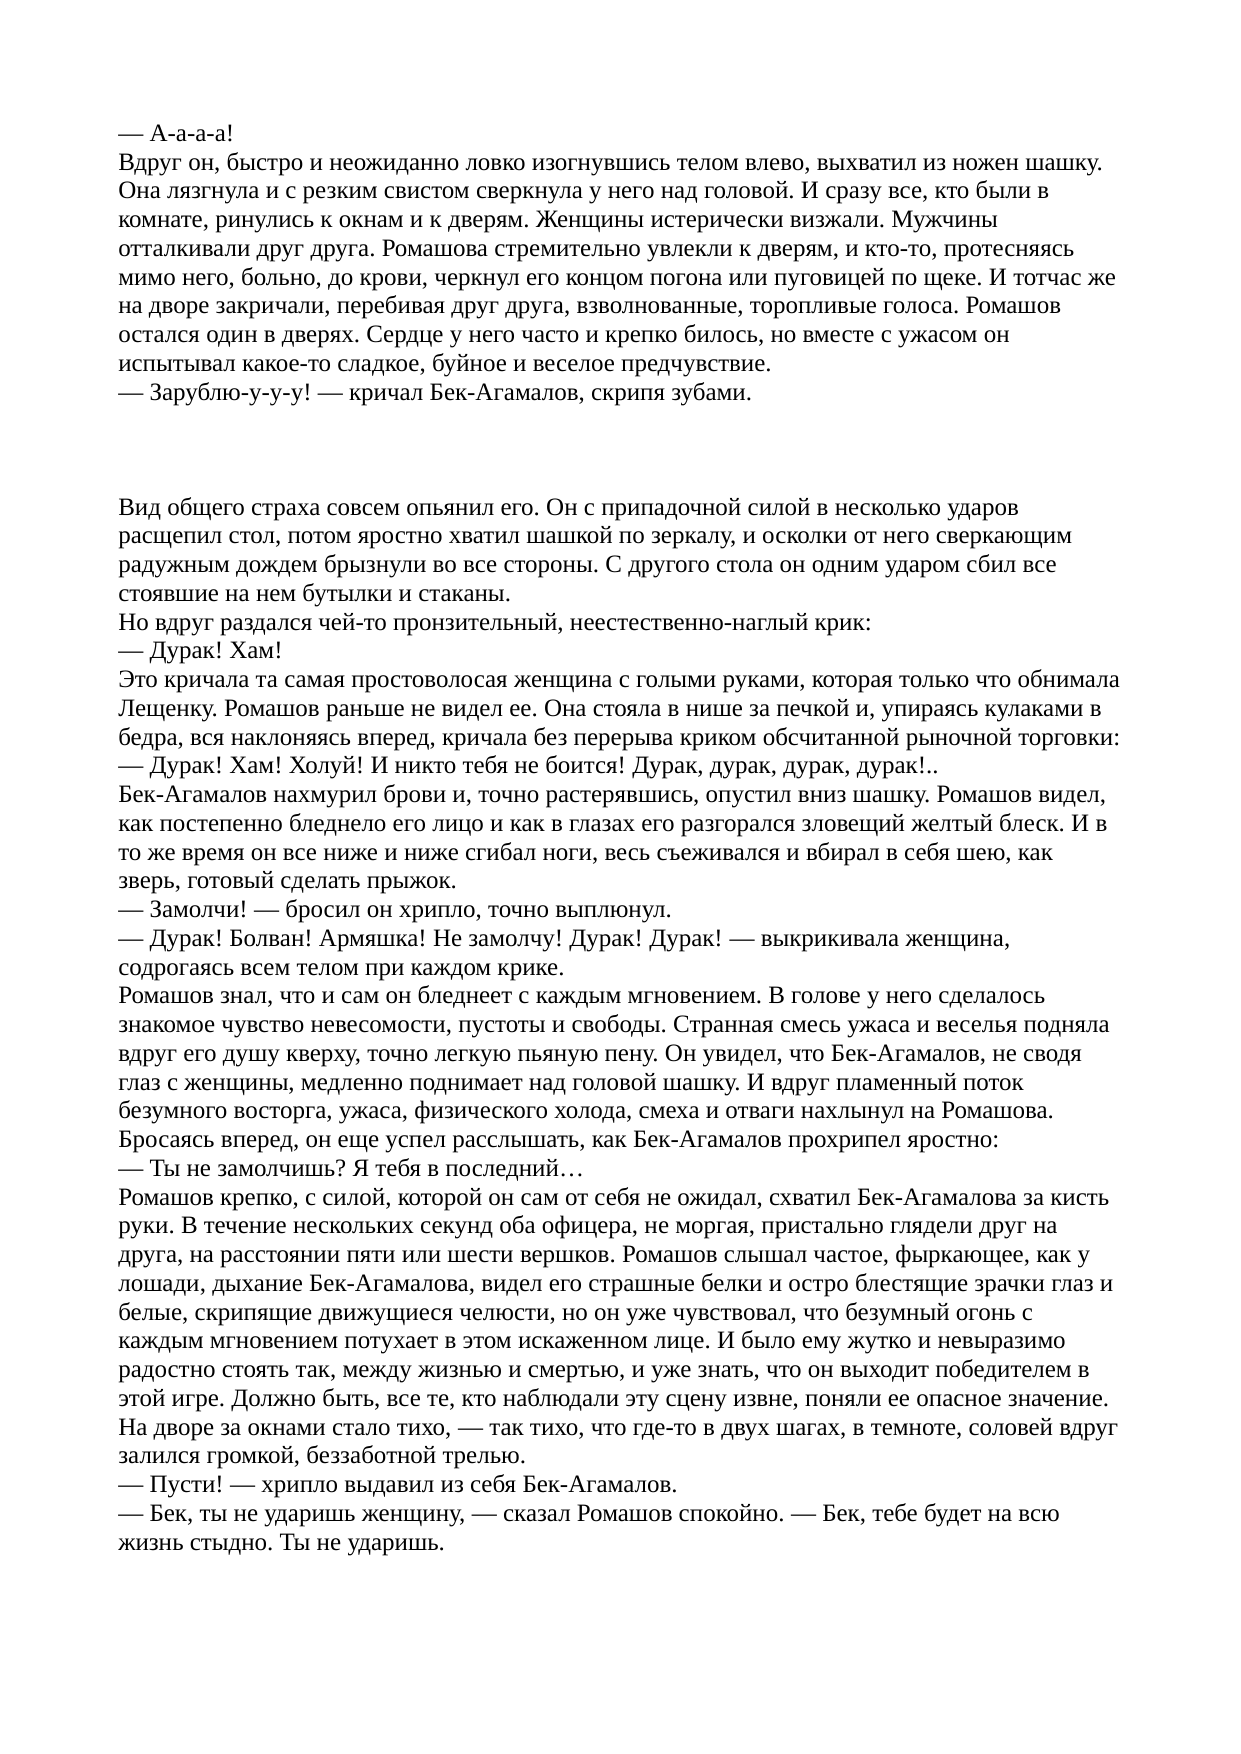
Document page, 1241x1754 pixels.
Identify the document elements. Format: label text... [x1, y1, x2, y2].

text — Дурак! Болван! Армяшка! Не замолчу! Дурак! Дурак! — выкрикивала женщина, содрогаясь всем телом при каждом крике. [118, 923, 1122, 981]
text Вид общего страха совсем опьянил его. Он с припадочной силой в несколько ударов расщепил стол, потом яростно хватил шашкой по зеркалу, и осколки от него сверкающим радужным дождем брызнули во все стороны. С другого стола он одним ударом сбил все стоявшие на нем бутылки и стаканы. [118, 492, 1122, 607]
text — Бек, ты не ударишь женщину, — сказал Ромашов спокойно. — Бек, тебе будет на всю жизнь стыдно. Ты не ударишь. [118, 1498, 1122, 1556]
text — Пусти! — хрипло выдавил из себя Бек-Агамалов. [118, 1469, 1122, 1498]
text Ромашов знал, что и сам он бледнеет с каждым мгновением. В голове у него сделалось знакомое чувство невесомости, пустоты и свободы. Странная смесь ужаса и веселья подняла вдруг его душу кверху, точно легкую пьяную пену. Он увидел, что Бек-Агамалов, не сводя глаз с женщины, медленно поднимает над головой шашку. И вдруг пламенный поток безумного восторга, ужаса, физического холода, смеха и отваги нахлынул на Ромашова. Бросаясь вперед, он еще успел расслышать, как Бек-Агамалов прохрипел яростно: [118, 981, 1122, 1153]
text — Дурак! Хам! [118, 636, 1122, 664]
text Но вдруг раздался чей-то пронзительный, неестественно-наглый крик: [118, 607, 1122, 636]
text — Замолчи! — бросил он хрипло, точно выплюнул. [118, 894, 1122, 923]
text Бек-Агамалов нахмурил брови и, точно растерявшись, опустил вниз шашку. Ромашов видел, как постепенно бледнело его лицо и как в глазах его разгорался зловещий желтый блеск. И в то же время он все ниже и ниже сгибал ноги, весь съеживался и вбирал в себя шею, как зверь, готовый сделать прыжок. [118, 779, 1122, 894]
text — Зарублю-у-у-у! — кричал Бек-Агамалов, скрипя зубами. [118, 377, 1122, 406]
text Это кричала та самая простоволосая женщина с голыми руками, которая только что обнимала Лещенку. Ромашов раньше не видел ее. Она стояла в нише за печкой и, упираясь кулаками в бедра, вся наклоняясь вперед, кричала без перерыва криком обсчитанной рыночной торговки: [118, 664, 1122, 751]
text Вдруг он, быстро и неожиданно ловко изогнувшись телом влево, выхватил из ножен шашку. Она лязгнула и с резким свистом сверкнула у него над головой. И сразу все, кто были в комнате, ринулись к окнам и к дверям. Женщины истерически визжали. Мужчины отталкивали друг друга. Ромашова стремительно увлекли к дверям, и кто-то, протесняясь мимо него, больно, до крови, черкнул его концом погона или пуговицей по щеке. И тотчас же на дворе закричали, перебивая друг друга, взволнованные, торопливые голоса. Ромашов остался один в дверях. Сердце у него часто и крепко билось, но вместе с ужасом он испытывал какое-то сладкое, буйное и веселое предчувствие. [118, 147, 1122, 377]
text — Дурак! Хам! Холуй! И никто тебя не боится! Дурак, дурак, дурак, дурак!.. [118, 751, 1122, 779]
text — А-а-а-а! [118, 118, 1122, 147]
text Ромашов крепко, с силой, которой он сам от себя не ожидал, схватил Бек-Агамалова за кисть руки. В течение нескольких секунд оба офицера, не моргая, пристально глядели друг на друга, на расстоянии пяти или шести вершков. Ромашов слышал частое, фыркающее, как у лошади, дыхание Бек-Агамалова, видел его страшные белки и остро блестящие зрачки глаз и белые, скрипящие движущиеся челюсти, но он уже чувствовал, что безумный огонь с каждым мгновением потухает в этом искаженном лице. И было ему жутко и невыразимо радостно стоять так, между жизнью и смертью, и уже знать, что он выходит победителем в этой игре. Должно быть, все те, кто наблюдали эту сцену извне, поняли ее опасное значение. На дворе за окнами стало тихо, — так тихо, что где-то в двух шагах, в темноте, соловей вдруг залился громкой, беззаботной трелью. [118, 1182, 1122, 1469]
text — Ты не замолчишь? Я тебя в последний… [118, 1153, 1122, 1182]
